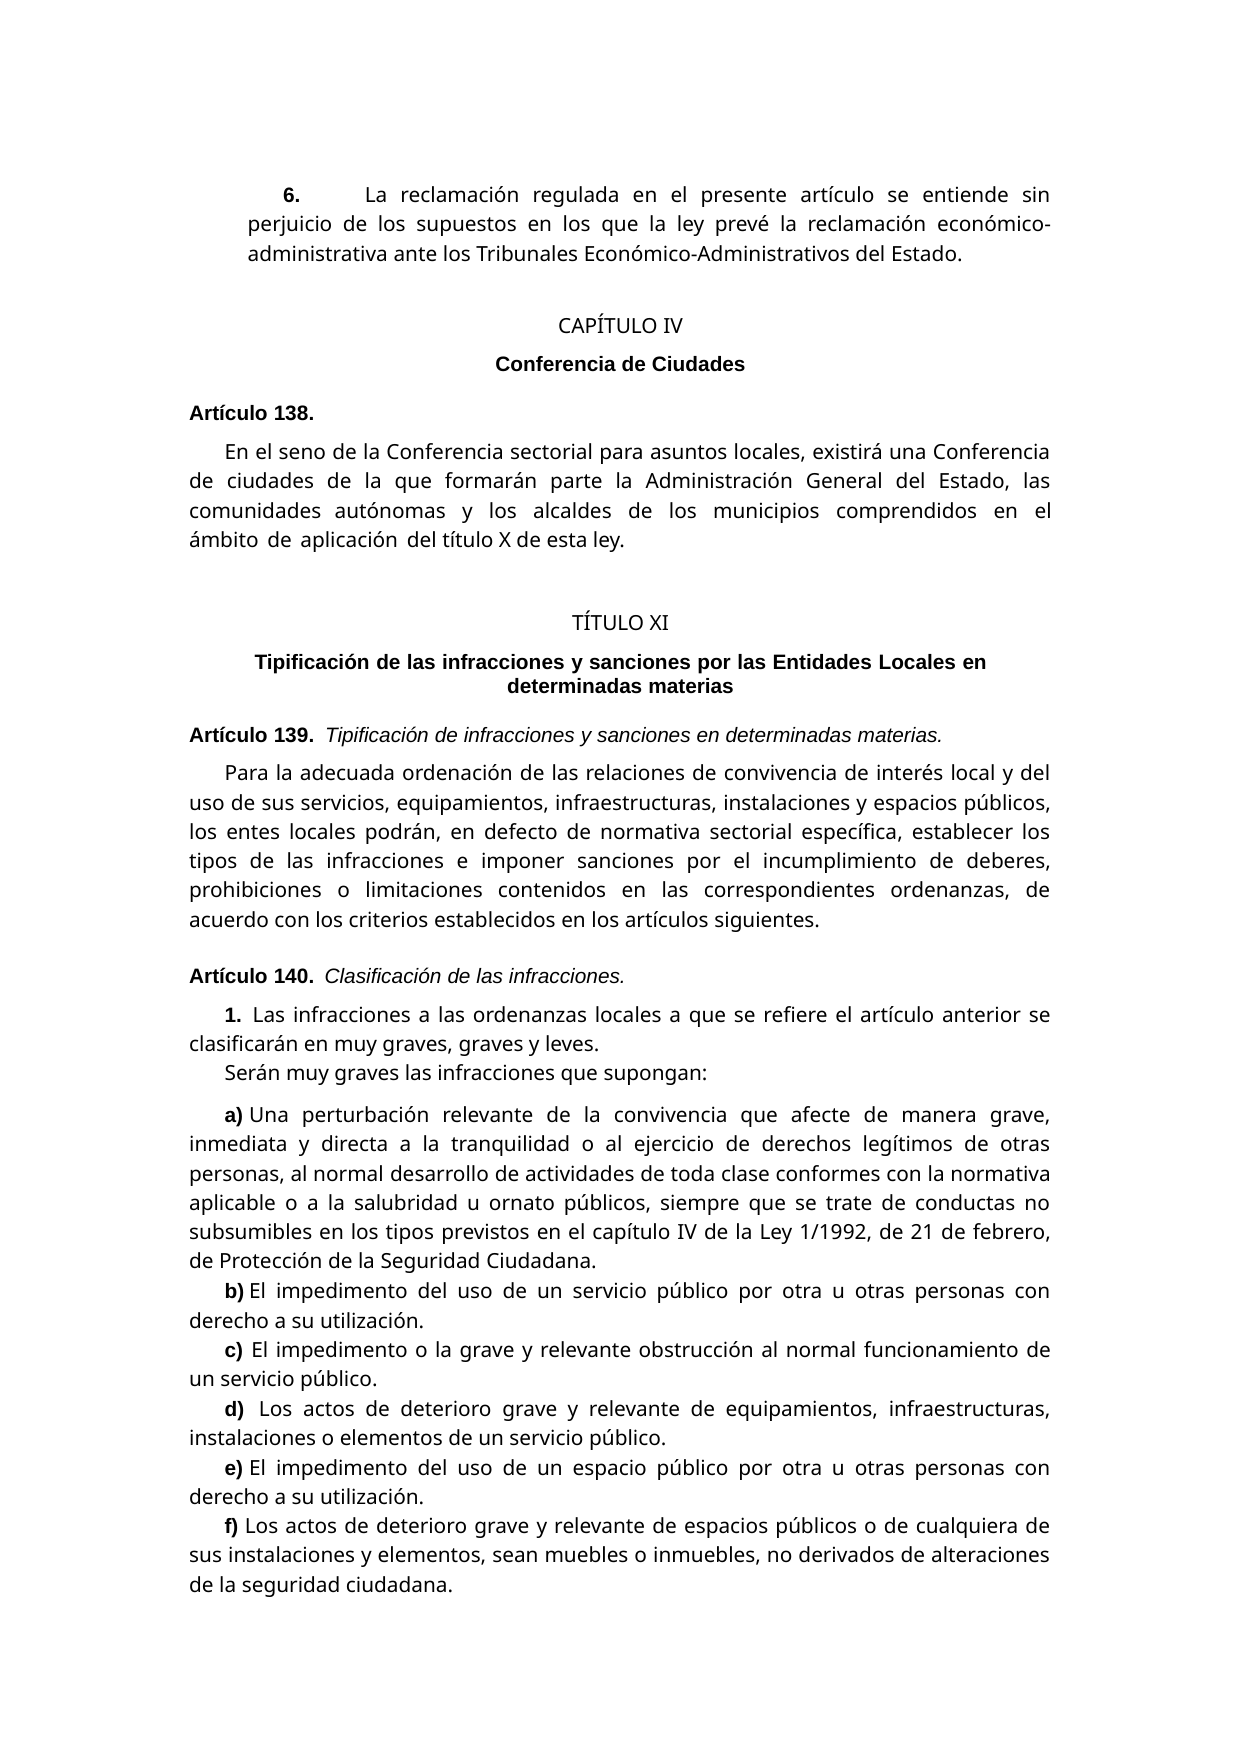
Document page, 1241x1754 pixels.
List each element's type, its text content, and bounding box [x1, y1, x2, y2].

subtitle Tipificación de las infracciones y sanciones por las Entidades Locales en determinadas materias [224, 649, 1016, 698]
list El impedimento del uso de un espacio público por otra u otras personas con derecho a su utilización. [189, 1453, 1051, 1510]
list El impedimento o la grave y relevante obstrucción al normal funcionamiento de un servicio público. [189, 1335, 1051, 1393]
subtitle Conferencia de Ciudades [397, 352, 843, 376]
text Serán muy graves las infracciones que supongan: [224, 1058, 1184, 1087]
text Para la adecuada ordenación de las relaciones de convivencia de interés local y del uso de sus servicios, equipamientos, infraestructuras, instalaciones y espacios públicos, los entes locales podrán, en defecto de normativa sectorial específica, establecer los tipos de las infracciones e imponer sanciones por el incumplimiento de deberes, prohibiciones o limitaciones contenidos en las correspondientes ordenanzas, de acuerdo con los criterios establecidos en los artículos siguientes. [189, 758, 1051, 933]
list La reclamación regulada en el presente artículo se entiende sin perjuicio de los supuestos en los que la ley prevé la reclamación económico-administrativa ante los Tribunales Económico-Administrativos del Estado. [247, 180, 1051, 267]
text Artículo 138. [189, 401, 1184, 425]
text Artículo 139. Tipificación de infracciones y sanciones en determinadas materias. [189, 722, 1184, 746]
list Los actos de deterioro grave y relevante de equipamientos, infraestructuras, instalaciones o elementos de un servicio público. [189, 1394, 1051, 1452]
text En el seno de la Conferencia sectorial para asuntos locales, existirá una Conferencia de ciudades de la que formarán parte la Administración General del Estado, las comunidades autónomas y los alcaldes de los municipios comprendidos en el ámbito de aplicación del título X de esta ley. [189, 437, 1052, 553]
list Las infracciones a las ordenanzas locales a que se refiere el artículo anterior se clasificarán en muy graves, graves y leves. [189, 1000, 1051, 1057]
list Una perturbación relevante de la convivencia que afecte de manera grave, inmediata y directa a la tranquilidad o al ejercicio de derechos legítimos de otras personas, al normal desarrollo de actividades de toda clase conformes con la normativa aplicable o a la salubridad u ornato públicos, siempre que se trate de conductas no subsumibles en los tipos previstos en el capítulo IV de la Ley 1/1992, de 21 de febrero, de Protección de la Seguridad Ciudadana. [189, 1100, 1051, 1275]
list Los actos de deterioro grave y relevante de espacios públicos o de cualquiera de sus instalaciones y elementos, sean muebles o inmuebles, no derivados de alteraciones de la seguridad ciudadana. [189, 1511, 1051, 1598]
text CAPÍTULO IV [397, 311, 843, 339]
text Artículo 140. Clasificación de las infracciones. [189, 963, 1184, 987]
text TÍTULO XI [398, 608, 843, 637]
list El impedimento del uso de un servicio público por otra u otras personas con derecho a su utilización. [189, 1276, 1051, 1334]
